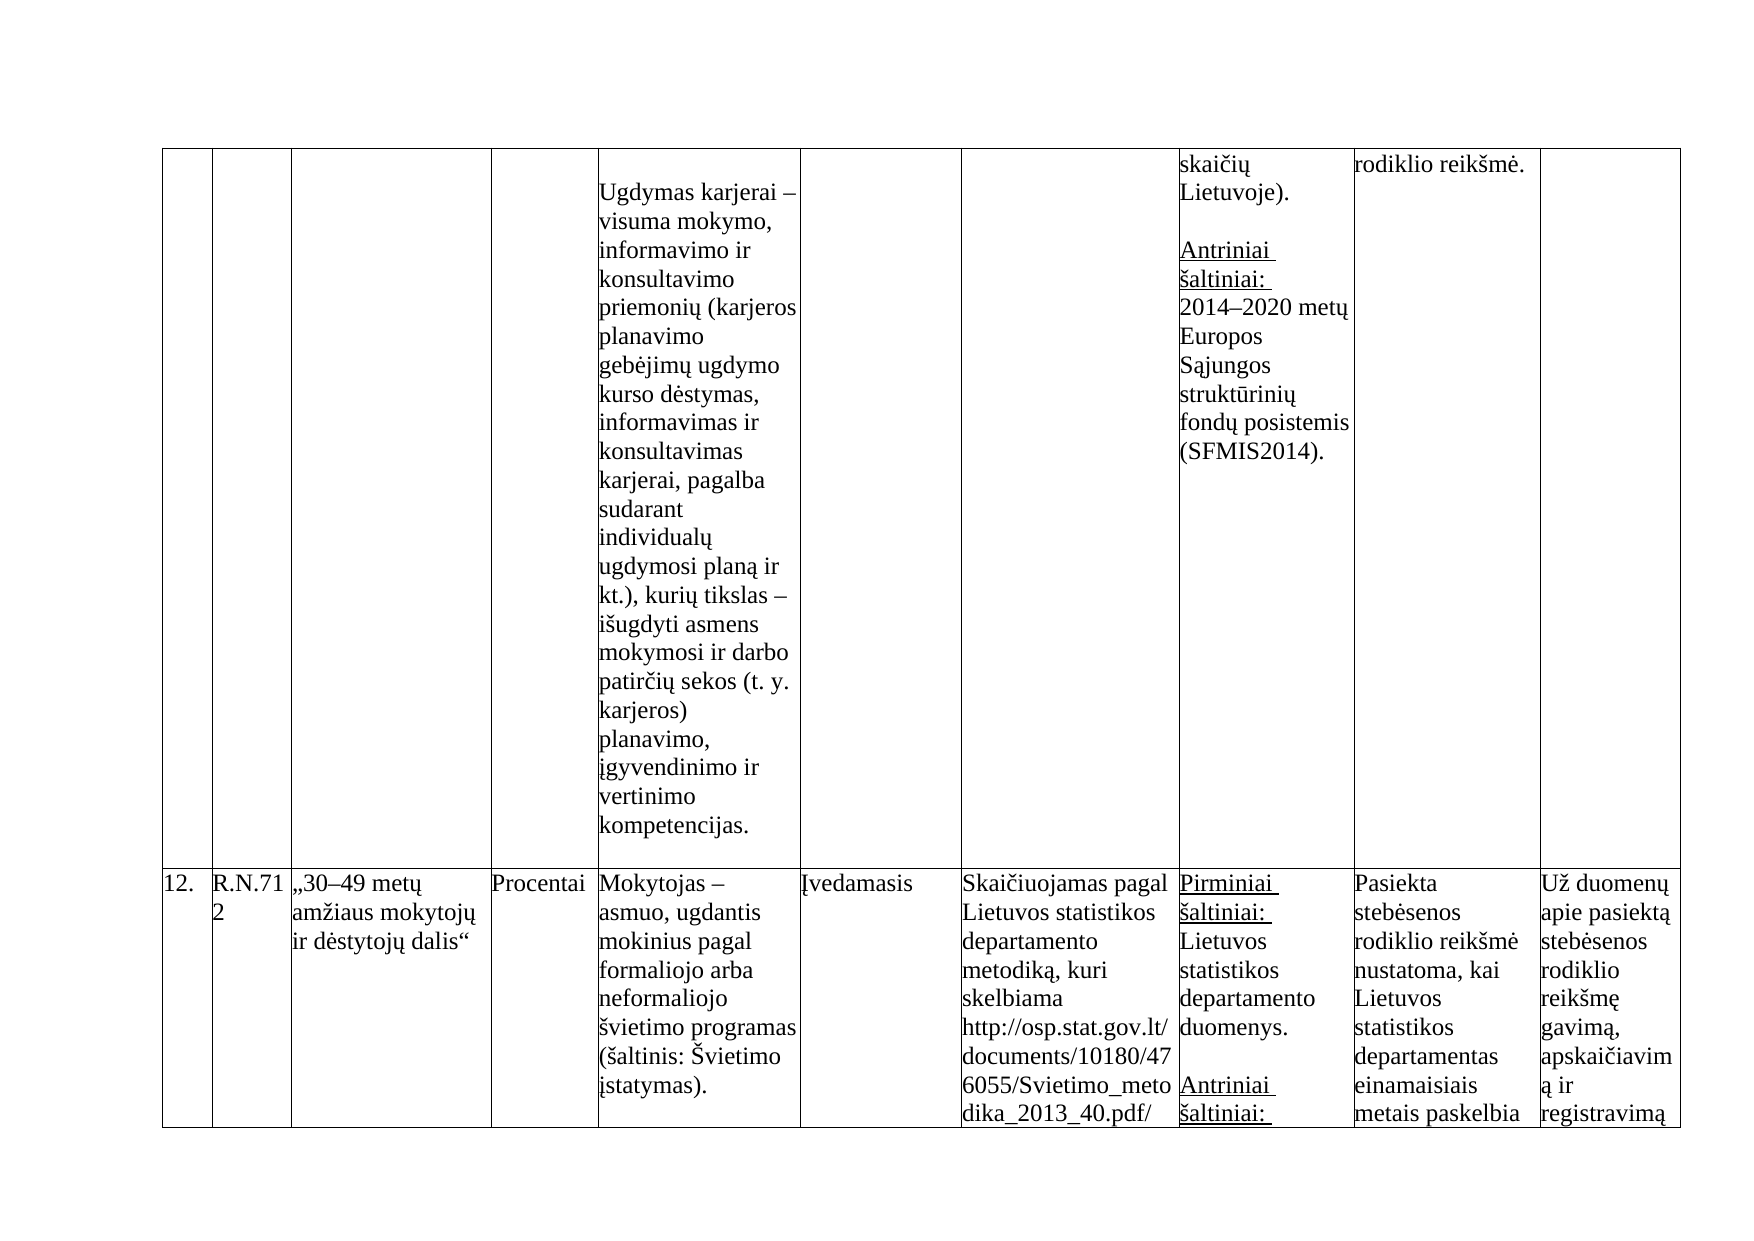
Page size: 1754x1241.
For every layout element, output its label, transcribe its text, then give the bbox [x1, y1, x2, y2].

table_cell Įvedamasis [801, 869, 961, 1127]
table_cell rodiklio reikšmė. [1355, 149, 1540, 867]
table_cell „30–49 metų amžiaus mokytojų ir dėstytojų dalis“ [292, 869, 491, 1127]
table_cell [962, 149, 1179, 867]
table_cell Už duomenų apie pasiektą stebėsenos rodiklio reikšmę gavimą, apskaičiavimą ir registravimą [1541, 869, 1680, 1127]
table_cell Mokytojas – asmuo, ugdantis mokinius pagal formaliojo arba neformaliojo švietimo programas (šaltinis: Švietimo įstatymas). [599, 869, 800, 1127]
table_cell Procentai [492, 869, 598, 1127]
table_cell Skaičiuojamas pagal Lietuvos statistikos departamento metodiką, kuri skelbiama http://osp.stat.gov.lt/documents/10180/476055/Svietimo_metodika_2013_40.pdf/ [962, 869, 1179, 1127]
table_cell [1541, 149, 1680, 867]
table_cell [292, 149, 491, 867]
table_cell Pasiekta stebėsenos rodiklio reikšmė nustatoma, kai Lietuvos statistikos departamentas einamaisiais metais paskelbia [1355, 869, 1540, 1127]
table_cell Pirminiai šaltiniai: Lietuvos statistikos departamento duomenys. Antriniai šaltiniai: [1180, 869, 1354, 1127]
table_cell [163, 149, 212, 867]
table_cell Ugdymas karjerai – visuma mokymo, informavimo ir konsultavimo priemonių (karjeros planavimo gebėjimų ugdymo kurso dėstymas, informavimas ir konsultavimas karjerai, pagalba sudarant individualų ugdymosi planą ir kt.), kurių tikslas – išugdyti asmens mokymosi ir darbo patirčių sekos (t. y. karjeros) planavimo, įgyvendinimo ir vertinimo kompetencijas. [599, 149, 800, 867]
table_cell skaičių Lietuvoje). Antriniai šaltiniai: 2014–2020 metų Europos Sąjungos struktūrinių fondų posistemis (SFMIS2014). [1180, 149, 1354, 867]
table_cell 12. [163, 869, 212, 1127]
table_cell R.N.712 [213, 869, 291, 1127]
table_cell [801, 149, 961, 867]
table_cell [213, 149, 291, 867]
table_cell [492, 149, 598, 867]
